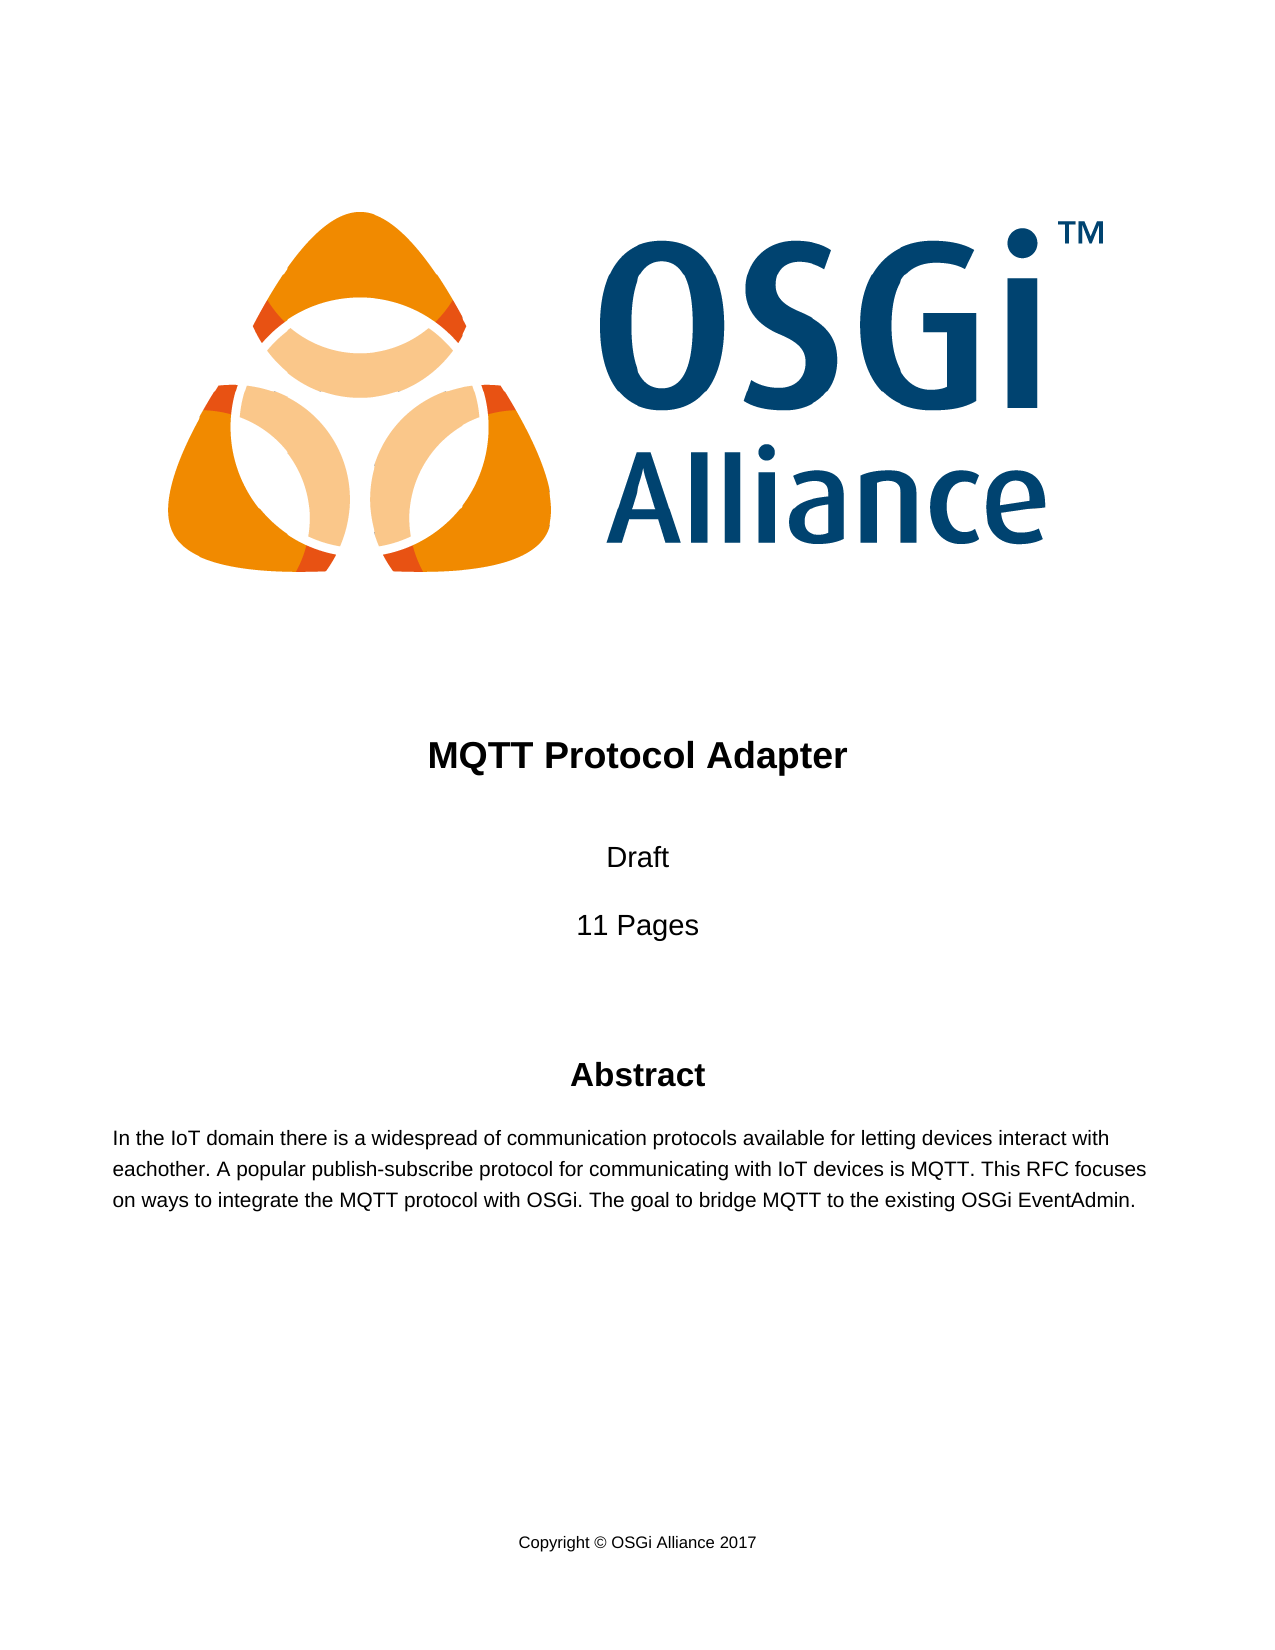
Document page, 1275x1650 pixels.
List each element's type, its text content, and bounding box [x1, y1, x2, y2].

text Abstract [112, 1055, 1162, 1093]
text In the IoT domain there is a widespread of communication protocols available for letting devices interact with eachother. A popular publish-subscribe protocol for communicating with IoT devices is MQTT. This RFC focuses on ways to integrate the MQTT protocol with OSGi. The goal to bridge MQTT to the existing OSGi EventAdmin. [112, 1118, 1162, 1212]
picture [112, 158, 1163, 626]
title MQTT Protocol Adapter [112, 733, 1162, 776]
title Draft 11 Pages [112, 841, 1162, 941]
